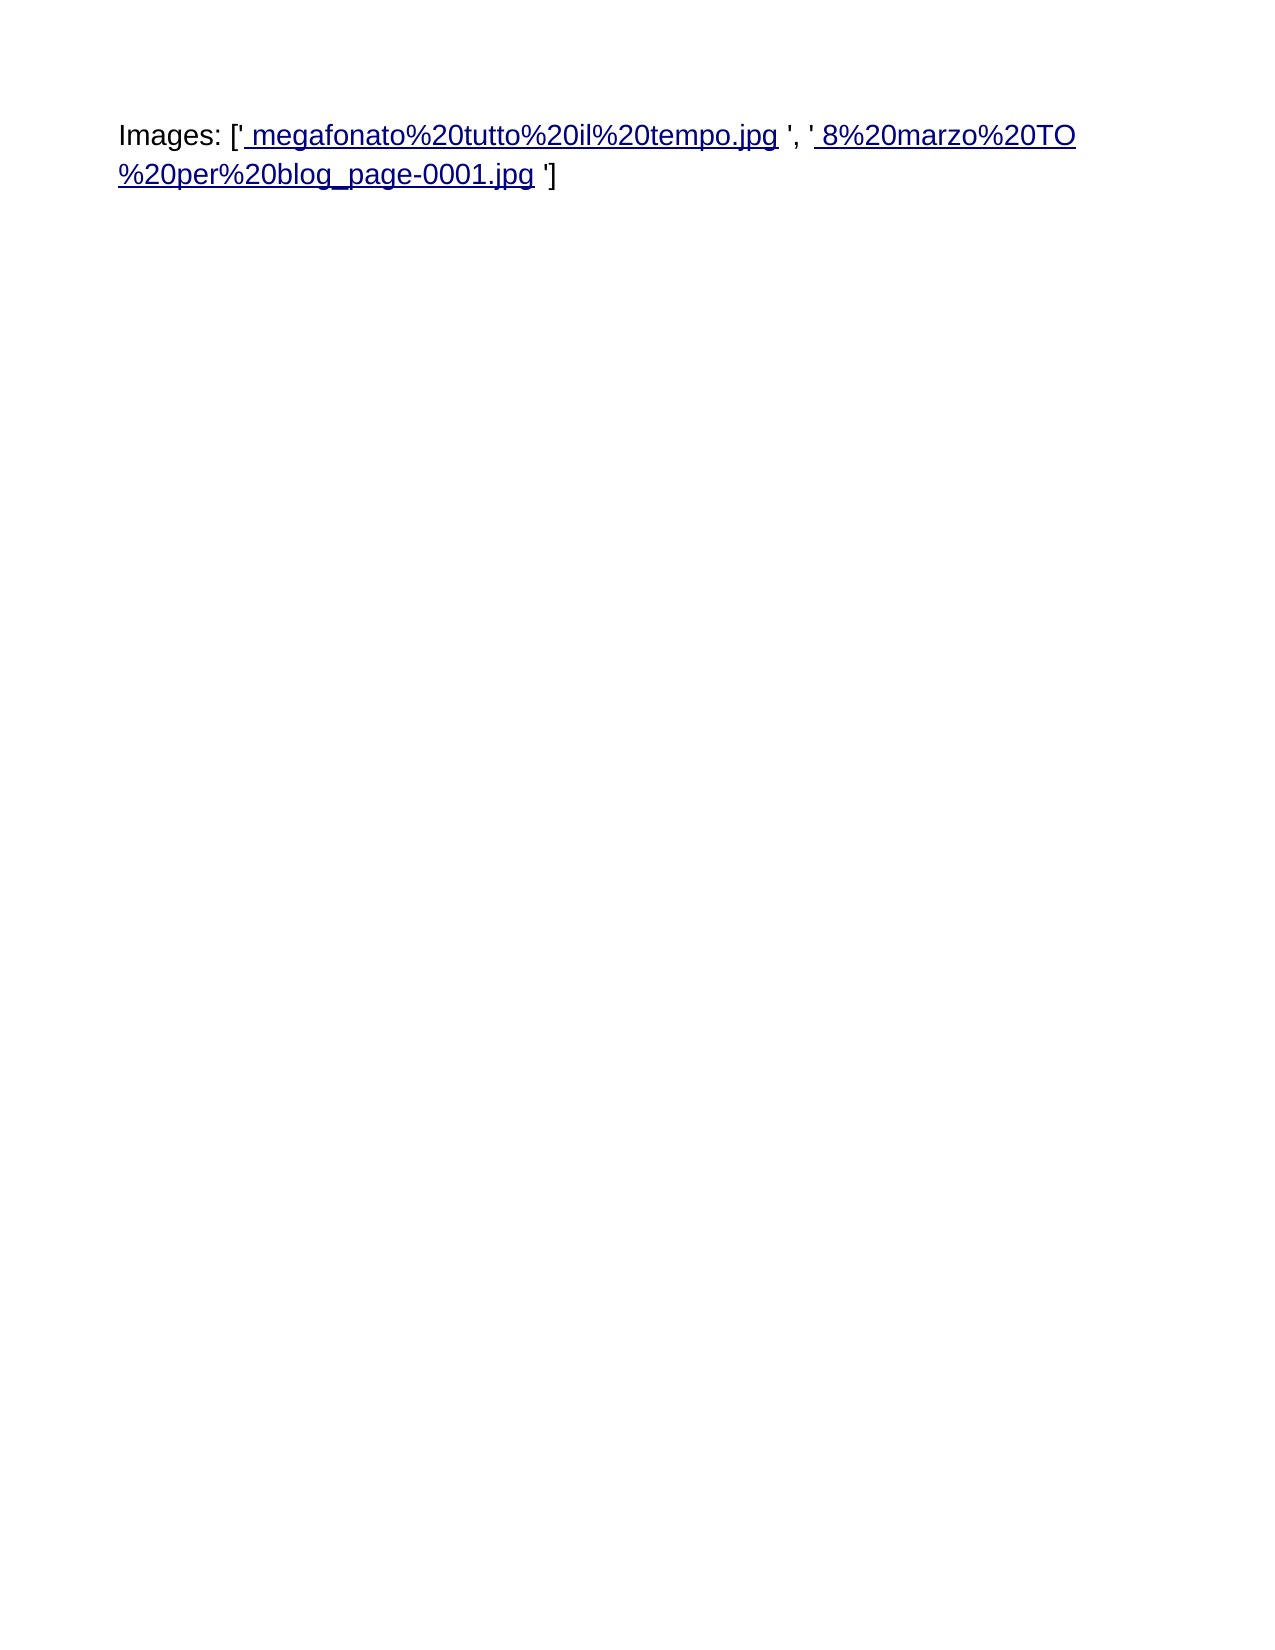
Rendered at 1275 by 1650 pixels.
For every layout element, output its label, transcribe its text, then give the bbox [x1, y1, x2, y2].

text Images: [' megafonato%20tutto%20il%20tempo.jpg ', ' 8%20marzo%20TO%20per%20blog_page-0001.jpg '] [118, 118, 1157, 190]
